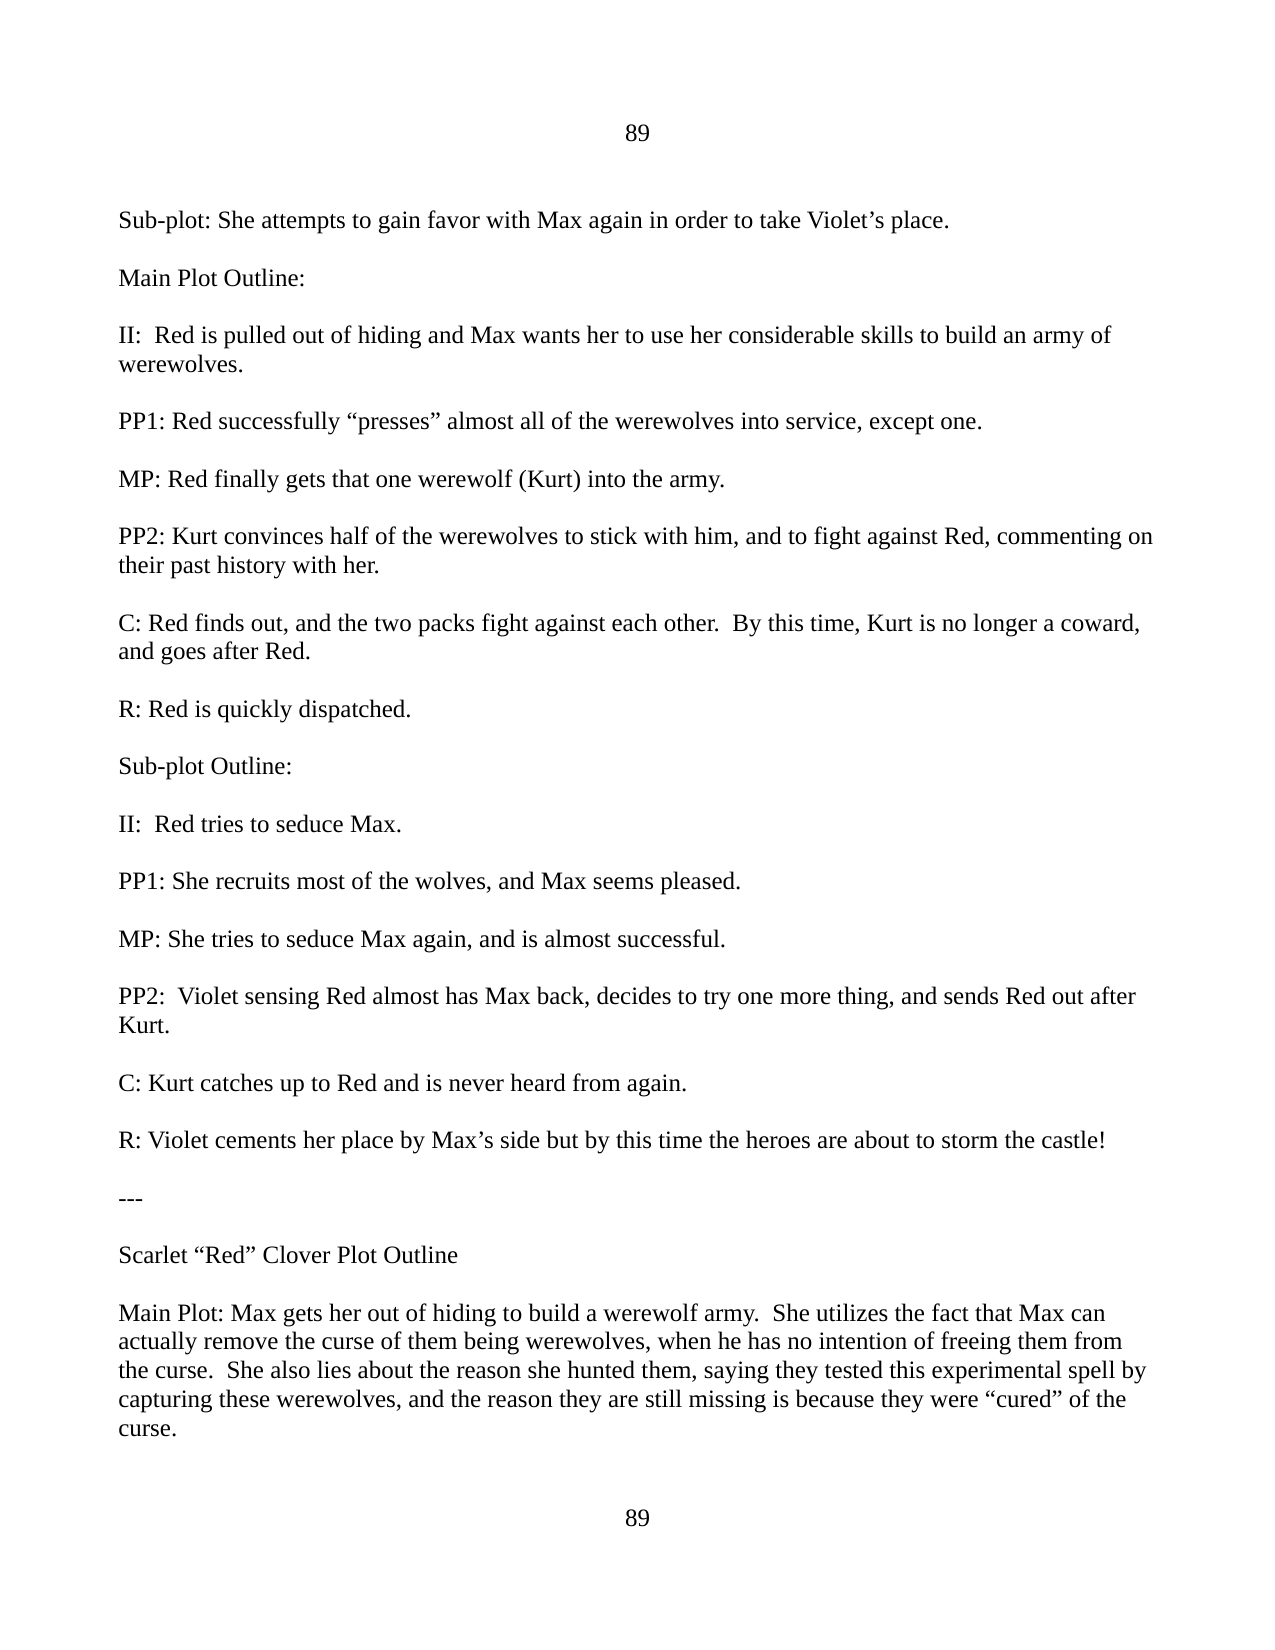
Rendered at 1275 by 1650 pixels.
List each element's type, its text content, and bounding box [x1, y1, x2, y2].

text MP: She tries to seduce Max again, and is almost successful. [118, 924, 1157, 953]
text C: Kurt catches up to Red and is never heard from again. [118, 1068, 1157, 1096]
text --- [118, 1183, 1157, 1211]
text MP: Red finally gets that one werewolf (Kurt) into the army. [118, 464, 1157, 493]
text Scarlet “Red” Clover Plot Outline [118, 1240, 1157, 1269]
text PP2: Violet sensing Red almost has Max back, decides to try one more thing, and sends Red out after Kurt. [118, 981, 1157, 1039]
text R: Violet cements her place by Max’s side but by this time the heroes are about to storm the castle! [118, 1125, 1157, 1154]
text Sub-plot Outline: [118, 751, 1157, 780]
text II: Red tries to seduce Max. [118, 809, 1157, 838]
text Sub-plot: She attempts to gain favor with Max again in order to take Violet’s place. [118, 205, 1157, 234]
text R: Red is quickly dispatched. [118, 694, 1157, 723]
text II: Red is pulled out of hiding and Max wants her to use her considerable skills to build an army of werewolves. [118, 320, 1157, 378]
text Main Plot: Max gets her out of hiding to build a werewolf army. She utilizes the fact that Max can actually remove the curse of them being werewolves, when he has no intention of freeing them from the curse. She also lies about the reason she hunted them, saying they tested this experimental spell by capturing these werewolves, and the reason they are still missing is because they were “cured” of the curse. [118, 1298, 1157, 1441]
text PP1: Red successfully “presses” almost all of the werewolves into service, except one. [118, 406, 1157, 435]
text PP2: Kurt convinces half of the werewolves to stick with him, and to fight against Red, commenting on their past history with her. [118, 521, 1157, 579]
text Main Plot Outline: [118, 263, 1157, 291]
text C: Red finds out, and the two packs fight against each other. By this time, Kurt is no longer a coward, and goes after Red. [118, 608, 1157, 665]
text PP1: She recruits most of the wolves, and Max seems pleased. [118, 866, 1157, 895]
